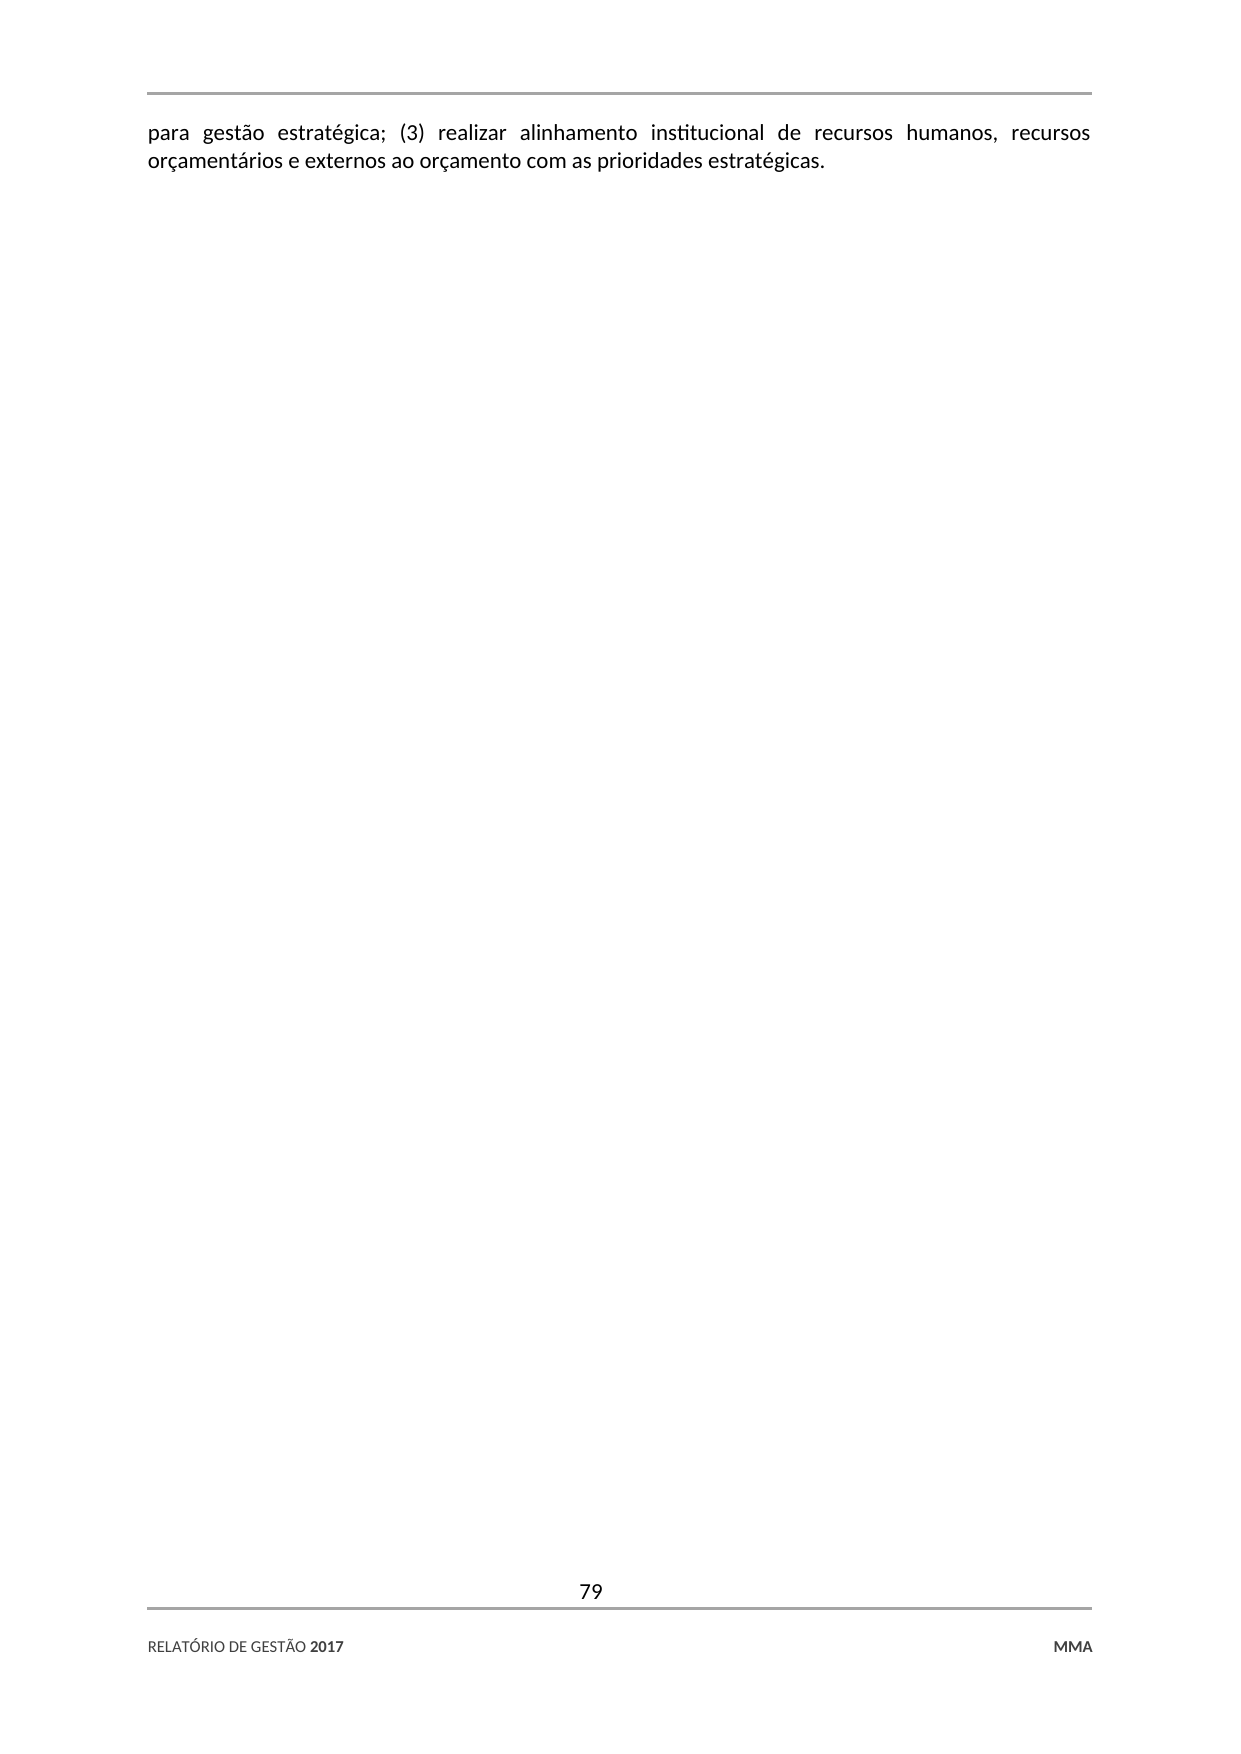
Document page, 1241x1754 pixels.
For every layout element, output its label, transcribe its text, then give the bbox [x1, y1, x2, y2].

text para gestão estratégica; (3) realizar alinhamento institucional de recursos humanos, recursos orçamentários e externos ao orçamento com as prioridades estratégicas. [148, 118, 1092, 174]
